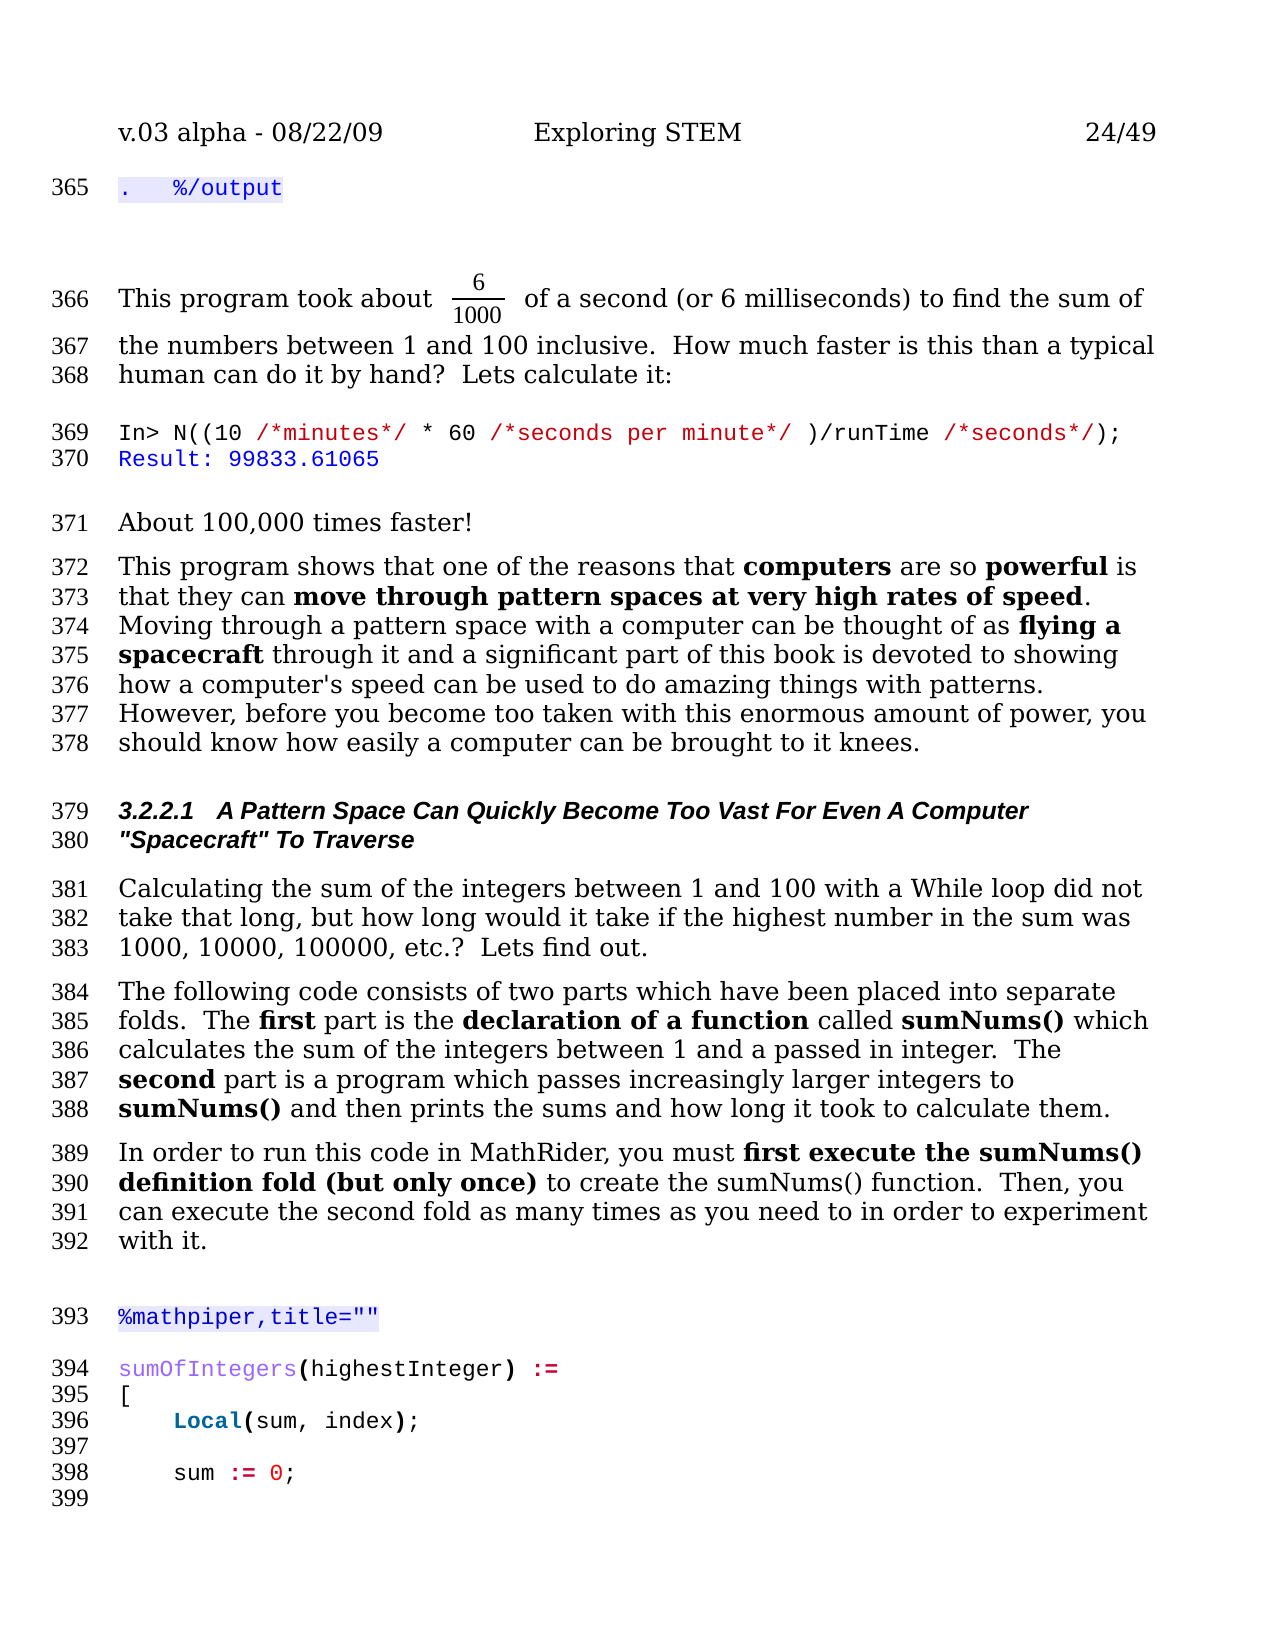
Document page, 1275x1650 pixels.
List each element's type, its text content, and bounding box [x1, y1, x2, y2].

text Local(sum, index); [118, 1409, 1157, 1435]
text This program took aboutof a second (or 6 milliseconds) to find the sum of the numbers between 1 and 100 inclusive. How much faster is this than a typical human can do it by hand? Lets calculate it: [118, 267, 1157, 389]
text %mathpiper,title="" [118, 1306, 1157, 1332]
text sum := 0; [118, 1461, 1157, 1487]
text About 100,000 times faster! [118, 508, 1157, 537]
text Result: 99833.61065 [118, 447, 1157, 473]
subtitle A Pattern Space Can Quickly Become Too Vast For Even A Computer "Spacecraft" To Traverse [118, 796, 1157, 853]
text Calculating the sum of the integers between 1 and 100 with a While loop did not take that long, but how long would it take if the highest number in the sum was 1000, 10000, 100000, etc.? Lets find out. [118, 874, 1157, 962]
text [ [118, 1383, 1157, 1409]
text sumOfIntegers(highestInteger) := [118, 1357, 1157, 1383]
text In> N((10 /*minutes*/ * 60 /*seconds per minute*/ )/runTime /*seconds*/); [118, 421, 1157, 447]
text In order to run this code in MathRider, you must first execute the sumNums() definition fold (but only once) to create the sumNums() function. Then, you can execute the second fold as many times as you need to in order to experiment with it. [118, 1138, 1157, 1255]
text The following code consists of two parts which have been placed into separate folds. The first part is the declaration of a function called sumNums() which calculates the sum of the integers between 1 and a passed in integer. The second part is a program which passes increasingly larger integers to sumNums() and then prints the sums and how long it took to calculate them. [118, 977, 1157, 1123]
text This program shows that one of the reasons that computers are so powerful is that they can move through pattern spaces at very high rates of speed. Moving through a pattern space with a computer can be thought of as flying a spacecraft through it and a significant part of this book is devoted to showing how a computer's speed can be used to do amazing things with patterns. However, before you become too taken with this enormous amount of power, you should know how easily a computer can be brought to it knees. [118, 552, 1157, 757]
text . %/output [118, 177, 1157, 203]
